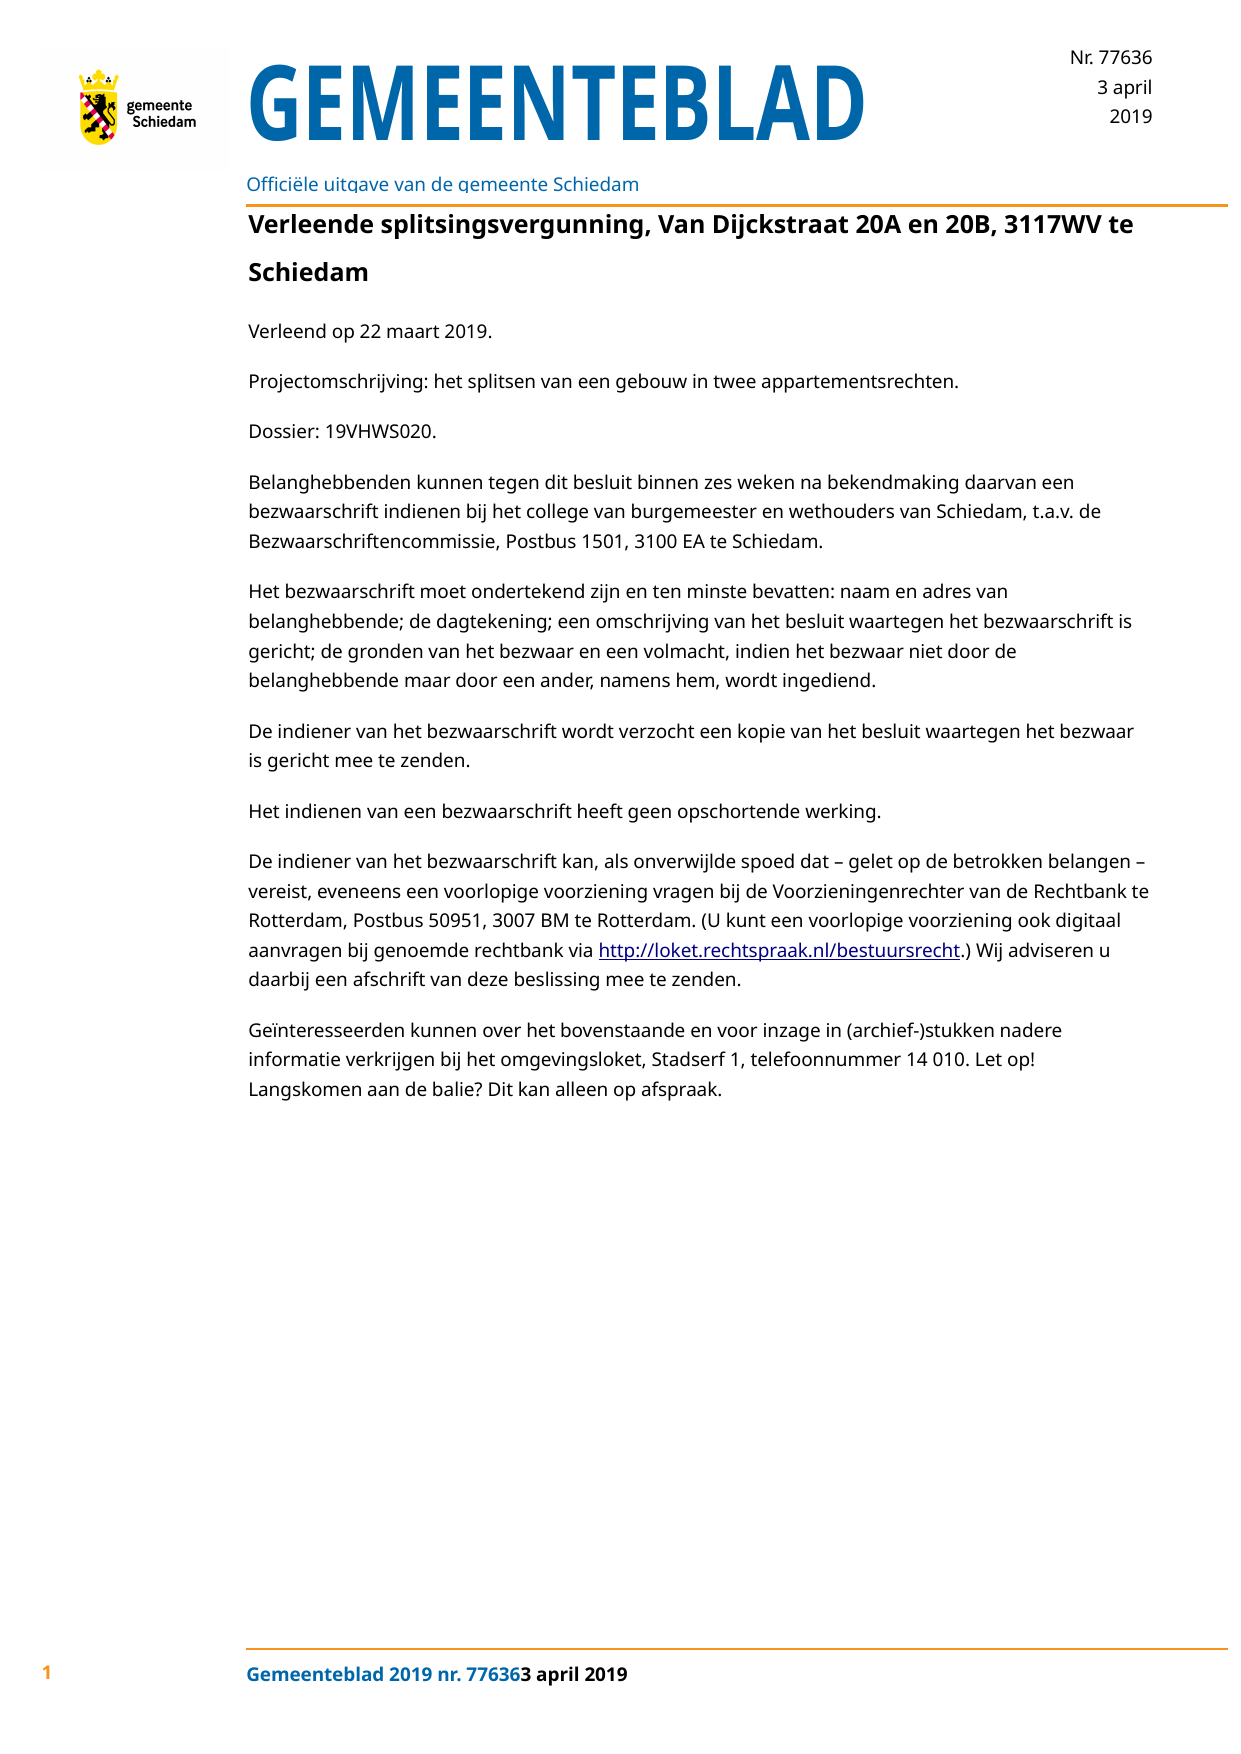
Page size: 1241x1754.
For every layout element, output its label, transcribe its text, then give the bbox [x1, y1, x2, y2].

text De indiener van het bezwaarschrift kan, als onverwijlde spoed dat – gelet op de betrokken belangen – vereist, eveneens een voorlopige voorziening vragen bij de Voorzieningenrechter van de Rechtbank te Rotterdam, Postbus 50951, 3007 BM te Rotterdam. (U kunt een voorlopige voorziening ook digitaal aanvragen bij genoemde rechtbank via http://loket.rechtspraak.nl/bestuursrecht.) Wij adviseren u daarbij een afschrift van deze beslissing mee te zenden. [248, 848, 1152, 992]
text Het indienen van een bezwaarschrift heeft geen opschortende werking. [248, 798, 1152, 824]
text Belanghebbenden kunnen tegen dit besluit binnen zes weken na bekendmaking daarvan een bezwaarschrift indienen bij het college van burgemeester en wethouders van Schiedam, t.a.v. de Bezwaarschriftencommissie, Postbus 1501, 3100 EA te Schiedam. [248, 469, 1152, 554]
text Dossier: 19VHWS020. [248, 419, 1152, 444]
text Verleende splitsingsvergunning, Van Dijckstraat 20A en 20B, 3117WV te Schiedam [248, 207, 1152, 288]
text Het bezwaarschrift moet ondertekend zijn en ten minste bevatten: naam en adres van belanghebbende; de dagtekening; een omschrijving van het besluit waartegen het bezwaarschrift is gericht; de gronden van het bezwaar en een volmacht, indien het bezwaar niet door de belanghebbende maar door een ander, namens hem, wordt ingediend. [248, 579, 1152, 693]
text Projectomschrijving: het splitsen van een gebouw in twee appartementsrechten. [248, 368, 1152, 394]
text De indiener van het bezwaarschrift wordt verzocht een kopie van het besluit waartegen het bezwaar is gericht mee te zenden. [248, 718, 1152, 773]
text Verleend op 22 maart 2019. [248, 318, 1152, 344]
picture [41, 47, 231, 172]
text Geïnteresseerden kunnen over het bovenstaande en voor inzage in (archief-)stukken nadere informatie verkrijgen bij het omgevingsloket, Stadserf 1, telefoonnummer 14 010. Let op! Langskomen aan de balie? Dit kan alleen op afspraak. [248, 1017, 1152, 1102]
